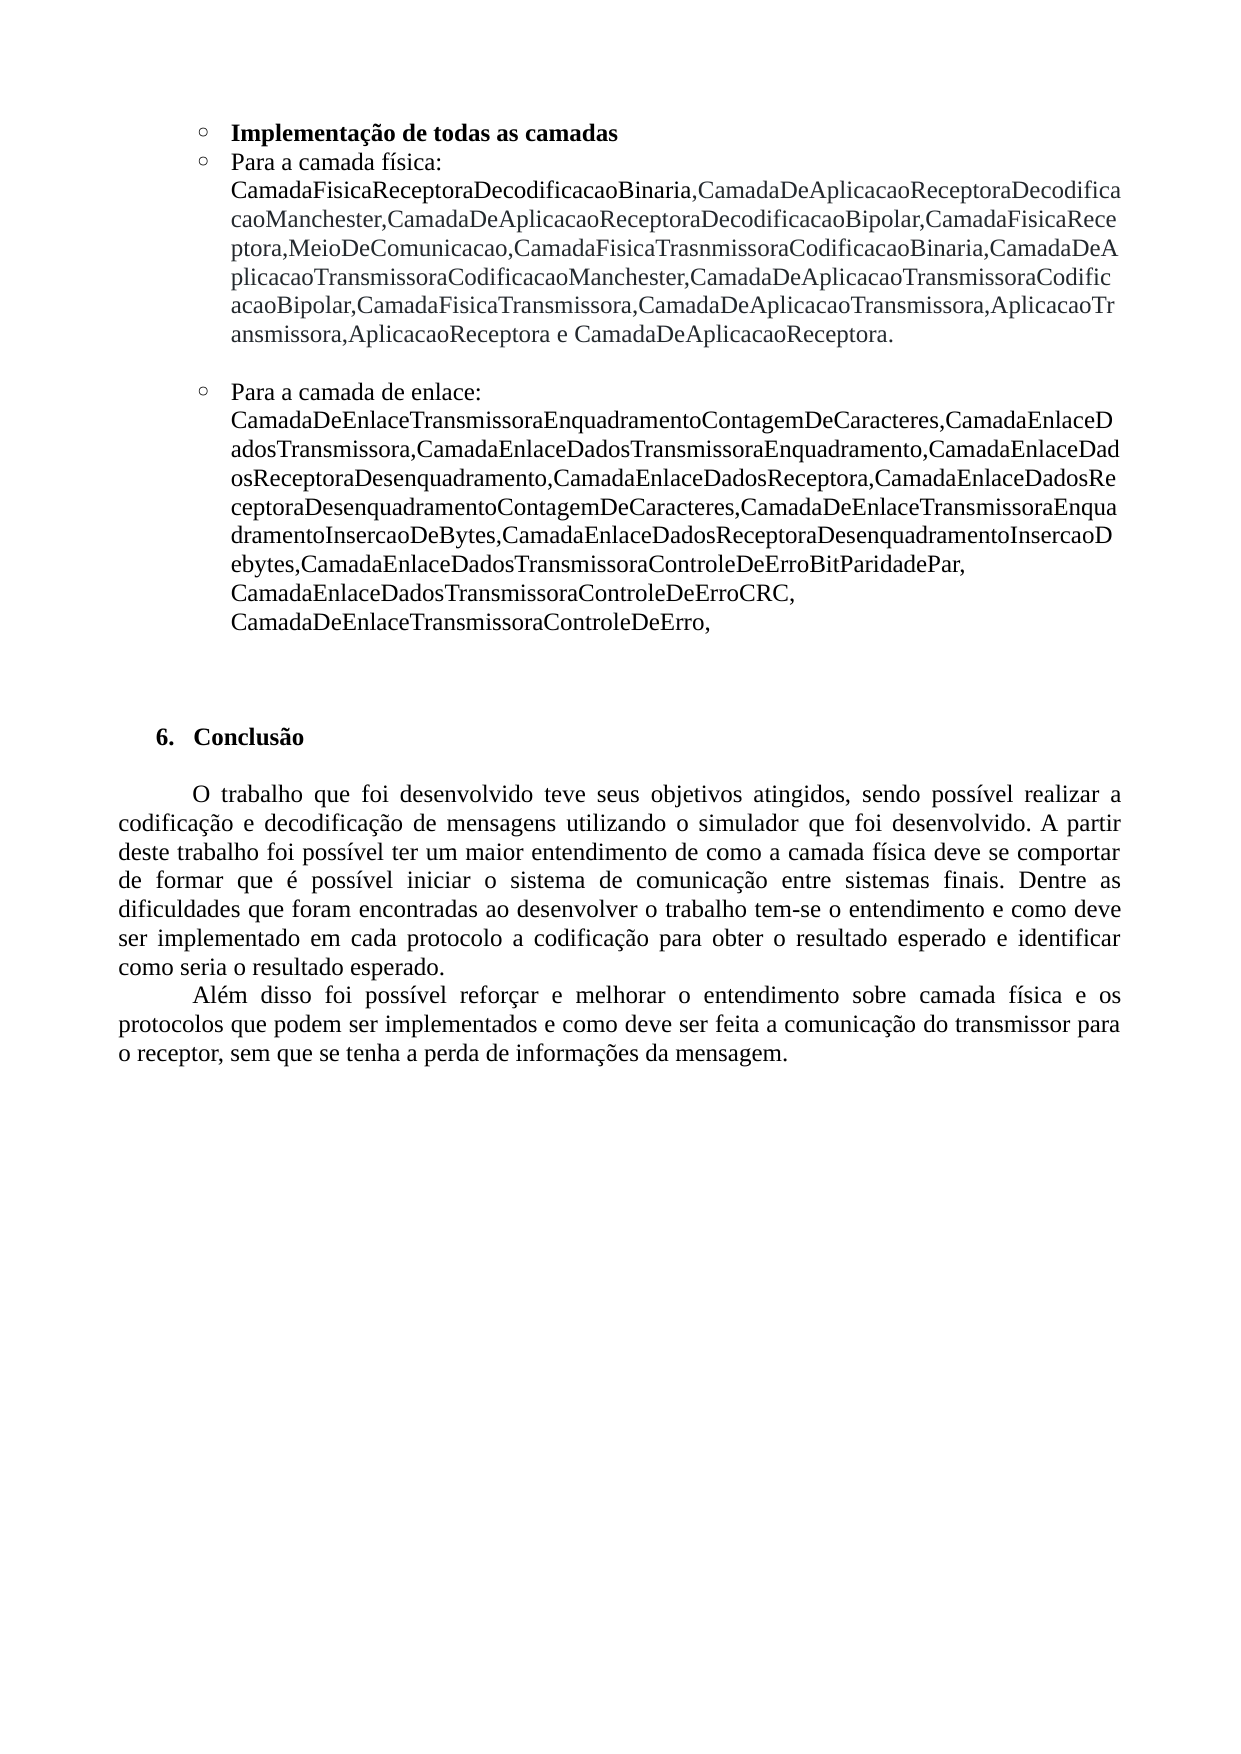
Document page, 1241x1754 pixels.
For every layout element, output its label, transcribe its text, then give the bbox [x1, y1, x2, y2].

list Para a camada física: CamadaFisicaReceptoraDecodificacaoBinaria,CamadaDeAplicacaoReceptoraDecodificacaoManchester,CamadaDeAplicacaoReceptoraDecodificacaoBipolar,CamadaFisicaReceptora,MeioDeComunicacao,CamadaFisicaTrasnmissoraCodificacaoBinaria,CamadaDeAplicacaoTransmissoraCodificacaoManchester,CamadaDeAplicacaoTransmissoraCodificacaoBipolar,CamadaFisicaTransmissora,CamadaDeAplicacaoTransmissora,AplicacaoTransmissora,AplicacaoReceptora e CamadaDeAplicacaoReceptora. [193, 147, 1122, 348]
text Além disso foi possível reforçar e melhorar o entendimento sobre camada física e os protocolos que podem ser implementados e como deve ser feita a comunicação do transmissor para o receptor, sem que se tenha a perda de informações da mensagem. [118, 981, 1122, 1067]
list Implementação de todas as camadas [193, 118, 1122, 147]
list Para a camada de enlace: CamadaDeEnlaceTransmissoraEnquadramentoContagemDeCaracteres,CamadaEnlaceDadosTransmissora,CamadaEnlaceDadosTransmissoraEnquadramento,CamadaEnlaceDadosReceptoraDesenquadramento,CamadaEnlaceDadosReceptora,CamadaEnlaceDadosReceptoraDesenquadramentoContagemDeCaracteres,CamadaDeEnlaceTransmissoraEnquadramentoInsercaoDeBytes,CamadaEnlaceDadosReceptoraDesenquadramentoInsercaoDebytes,CamadaEnlaceDadosTransmissoraControleDeErroBitParidadePar, CamadaEnlaceDadosTransmissoraControleDeErroCRC, CamadaDeEnlaceTransmissoraControleDeErro, [193, 377, 1122, 664]
text O trabalho que foi desenvolvido teve seus objetivos atingidos, sendo possível realizar a codificação e decodificação de mensagens utilizando o simulador que foi desenvolvido. A partir deste trabalho foi possível ter um maior entendimento de como a camada física deve se comportar de formar que é possível iniciar o sistema de comunicação entre sistemas finais. Dentre as dificuldades que foram encontradas ao desenvolver o trabalho tem-se o entendimento e como deve ser implementado em cada protocolo a codificação para obter o resultado esperado e identificar como seria o resultado esperado. [118, 779, 1122, 981]
list Conclusão [156, 722, 1122, 751]
